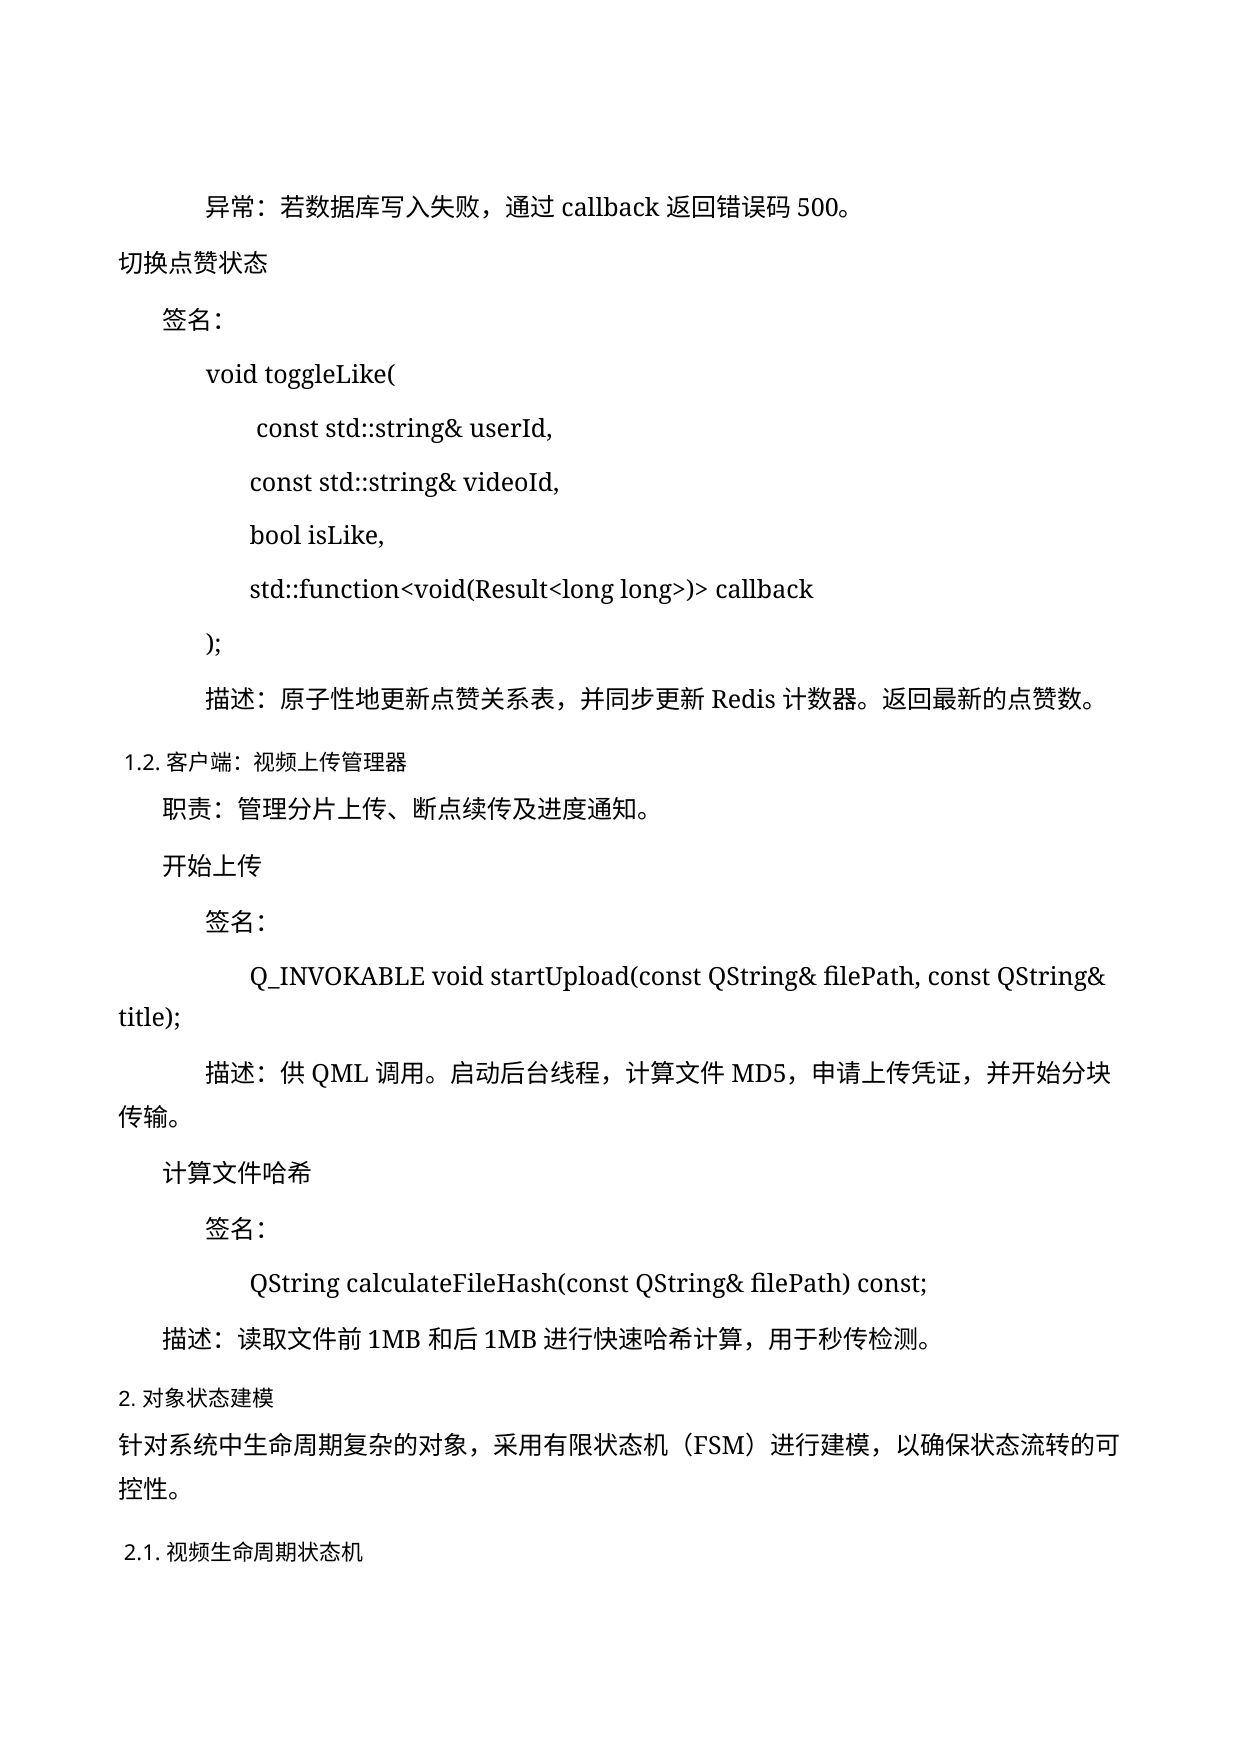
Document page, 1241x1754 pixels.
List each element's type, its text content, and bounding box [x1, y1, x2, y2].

text void toggleLike( [118, 357, 1122, 391]
text Q_INVOKABLE void startUpload(const QString& filePath, const QString& title); [118, 959, 1122, 1034]
text bool isLike, [118, 518, 1122, 552]
text const std::string& videoId, [118, 464, 1122, 498]
text 签名： [118, 300, 1122, 337]
text 签名： [118, 903, 1122, 939]
text const std::string& userId, [118, 410, 1122, 444]
text ); [118, 625, 1122, 659]
text 签名： [118, 1210, 1122, 1246]
text 针对系统中生命周期复杂的对象，采用有限状态机（FSM）进行建模，以确保状态流转的可控性。 [118, 1426, 1122, 1506]
text 计算文件哈希 [118, 1153, 1122, 1189]
text 职责：管理分片上传、断点续传及进度通知。 [118, 790, 1122, 826]
text std::function<void(Result<long long>)> callback [118, 572, 1122, 606]
subtitle 视频生命周期状态机 [118, 1535, 1122, 1567]
text QString calculateFileHash(const QString& filePath) const; [118, 1266, 1122, 1300]
text 切换点赞状态 [118, 244, 1122, 280]
text 描述：读取文件前 1MB 和后 1MB 进行快速哈希计算，用于秒传检测。 [118, 1320, 1122, 1356]
subtitle 客户端：视频上传管理器 [118, 745, 1122, 777]
text 描述：供 QML 调用。启动后台线程，计算文件 MD5，申请上传凭证，并开始分块传输。 [118, 1053, 1122, 1133]
text 异常：若数据库写入失败，通过 callback 返回错误码 500。 [118, 188, 1122, 224]
text 描述：原子性地更新点赞关系表，并同步更新 Redis 计数器。返回最新的点赞数。 [118, 679, 1122, 715]
subtitle 对象状态建模 [118, 1381, 1122, 1413]
text 开始上传 [118, 846, 1122, 882]
